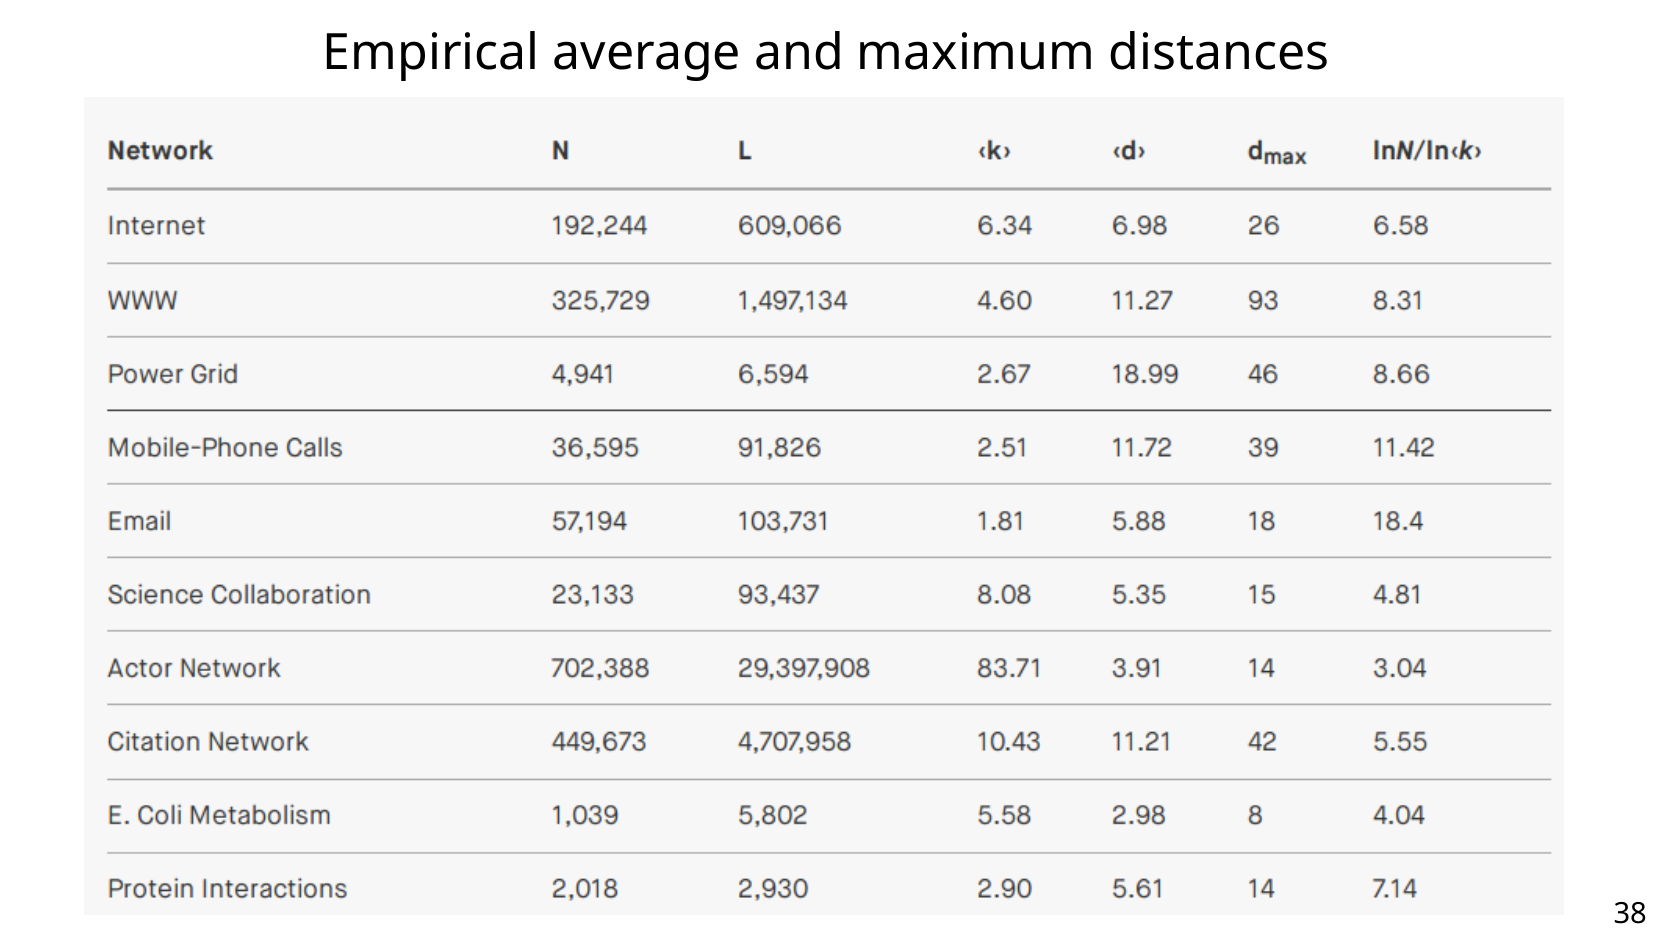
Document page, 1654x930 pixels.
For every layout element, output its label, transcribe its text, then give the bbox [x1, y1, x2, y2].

title Empirical average and maximum distances [82, 13, 1571, 87]
picture [84, 97, 1564, 916]
